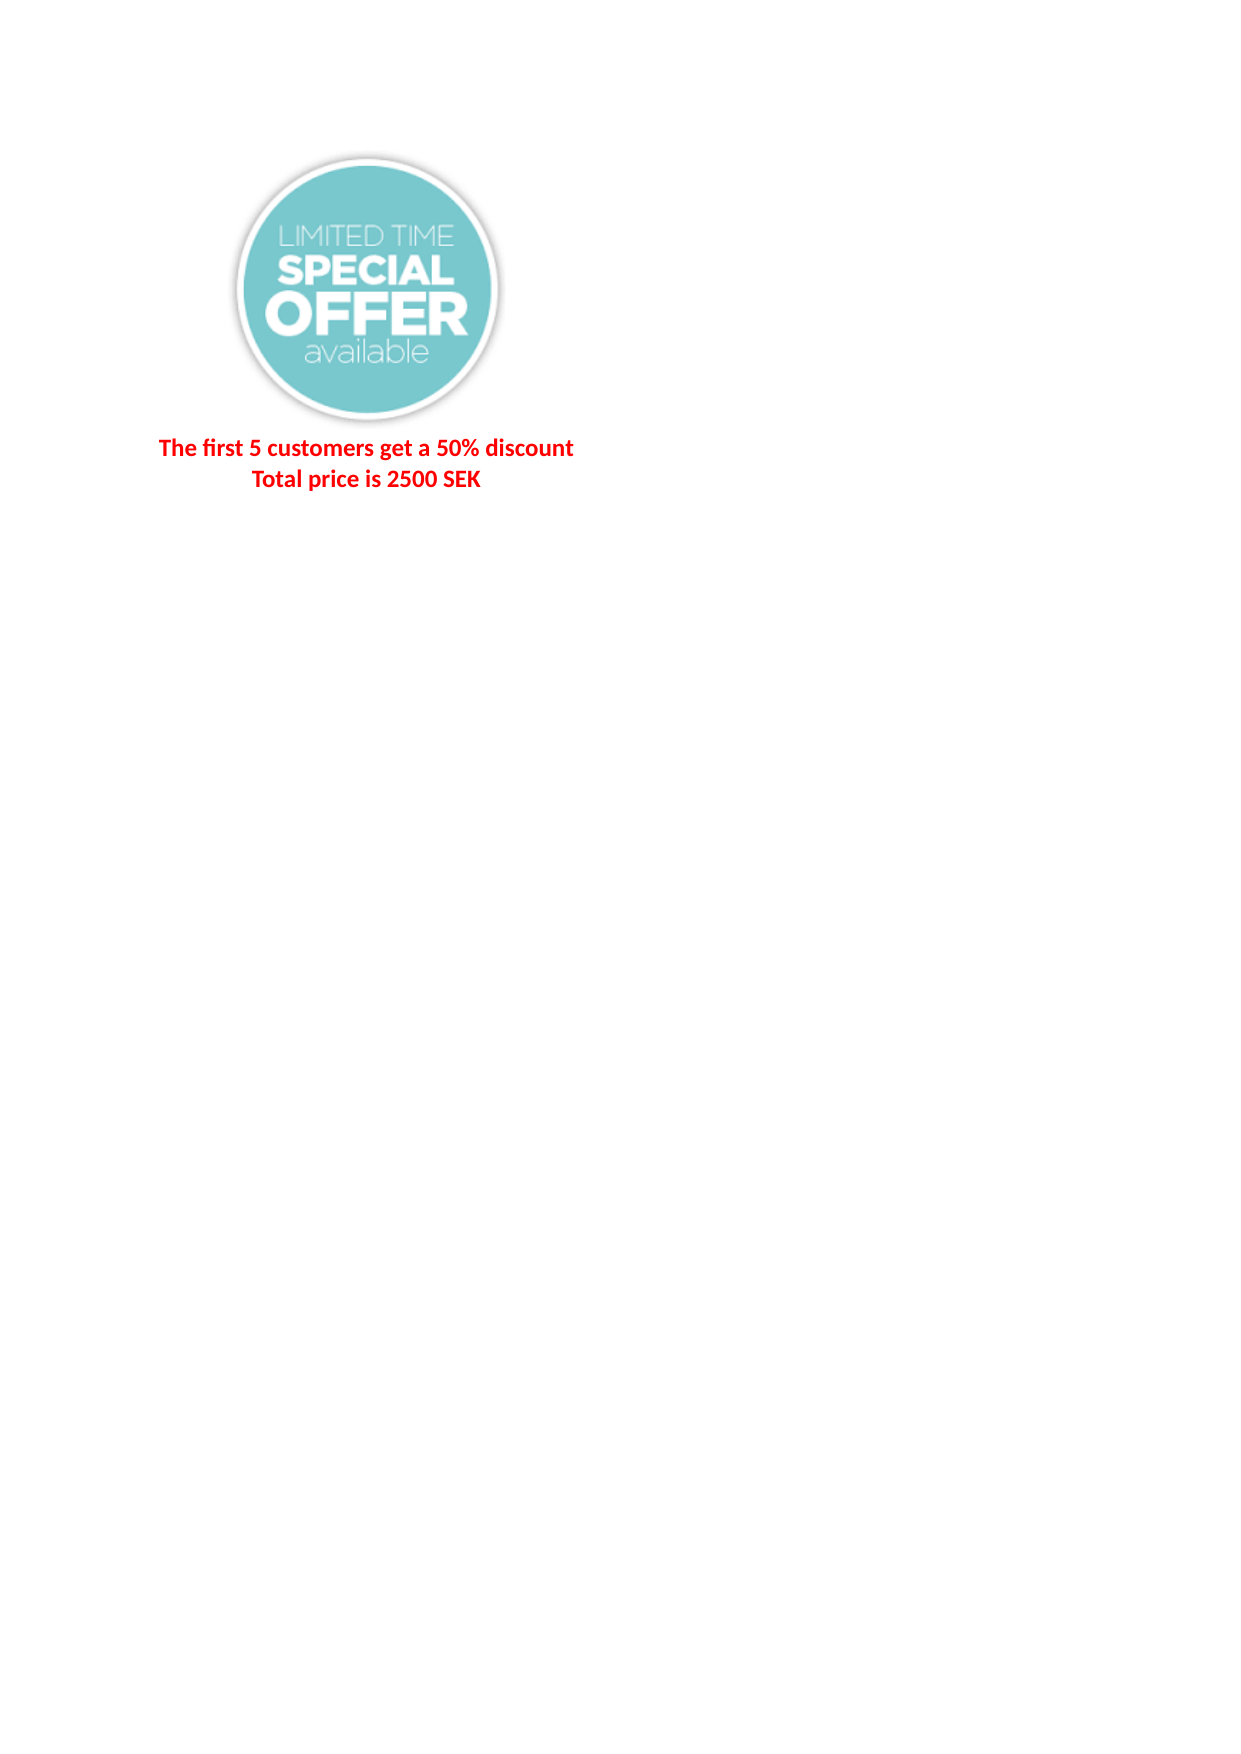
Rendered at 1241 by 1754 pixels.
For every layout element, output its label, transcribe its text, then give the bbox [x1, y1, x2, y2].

text The first 5 customers get a 50% discount Total price is 2500 SEK [150, 432, 583, 493]
picture [227, 150, 506, 429]
